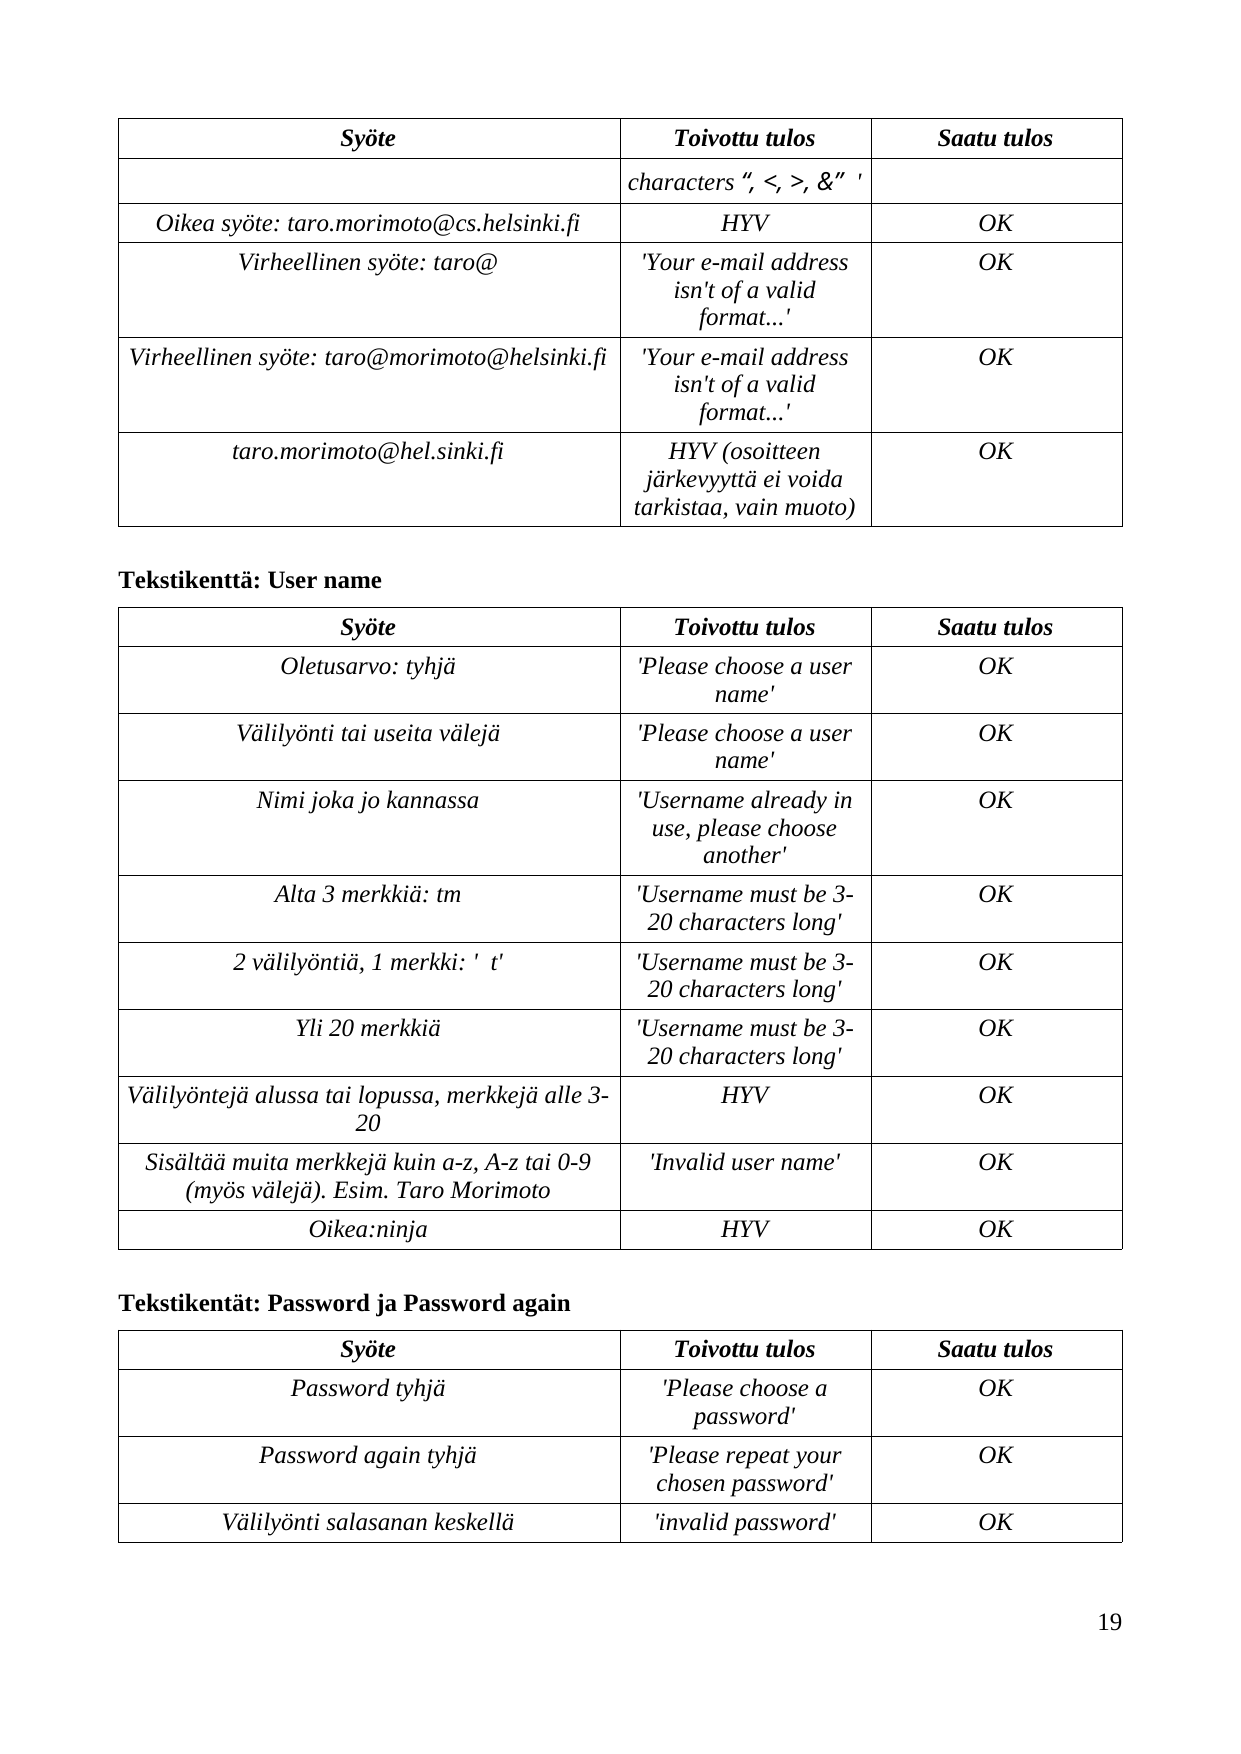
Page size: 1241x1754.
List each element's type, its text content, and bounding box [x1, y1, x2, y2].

text Tekstikentät: Password ja Password again [118, 1289, 1122, 1317]
table_cell Välilyöntejä alussa tai lopussa, merkkejä alle 3-20 [119, 1077, 620, 1143]
table_cell HYV [621, 1211, 871, 1249]
table_header Saatu tulos [872, 608, 1122, 646]
table_cell HYV [621, 204, 871, 242]
table_cell OK [872, 243, 1122, 337]
table_cell Oletusarvo: tyhjä [119, 647, 620, 713]
table_cell 'Your e-mail address isn't of a valid format...' [621, 338, 871, 432]
table_cell 'Username already in use, please choose another' [621, 781, 871, 875]
table_cell OK [872, 1370, 1122, 1436]
table_cell OK [872, 781, 1122, 875]
table_header Toivottu tulos [621, 119, 871, 157]
table_cell OK [872, 876, 1122, 942]
table_cell Nimi joka jo kannassa [119, 781, 620, 875]
table_header Syöte [119, 608, 620, 646]
table_header Syöte [119, 1331, 620, 1369]
table_header Toivottu tulos [621, 608, 871, 646]
table_cell Yli 20 merkkiä [119, 1010, 620, 1076]
table_cell OK [872, 338, 1122, 432]
table_cell OK [872, 1144, 1122, 1210]
table_cell Alta 3 merkkiä: tm [119, 876, 620, 942]
table_cell 'Your e-mail address isn't of a valid format...' [621, 243, 871, 337]
table_cell 'Username must be 3-20 characters long' [621, 943, 871, 1009]
table_cell HYV [621, 1077, 871, 1143]
table_header Saatu tulos [872, 119, 1122, 157]
table_cell OK [872, 647, 1122, 713]
table_cell 'Username must be 3-20 characters long' [621, 1010, 871, 1076]
table_cell OK [872, 1010, 1122, 1076]
table_cell OK [872, 204, 1122, 242]
table_cell characters “, <, >, &” ' [621, 159, 871, 203]
table_cell OK [872, 714, 1122, 780]
table_cell [119, 159, 620, 203]
table_cell OK [872, 1077, 1122, 1143]
table_cell Oikea syöte: taro.morimoto@cs.helsinki.fi [119, 204, 620, 242]
table_cell Virheellinen syöte: taro@ [119, 243, 620, 337]
table_cell HYV (osoitteen järkevyyttä ei voida tarkistaa, vain muoto) [621, 433, 871, 526]
table_cell Välilyönti salasanan keskellä [119, 1504, 620, 1542]
table_cell OK [872, 943, 1122, 1009]
table_cell Oikea:ninja [119, 1211, 620, 1249]
table_cell Sisältää muita merkkejä kuin a-z, A-z tai 0-9 (myös välejä). Esim. Taro Morimoto [119, 1144, 620, 1210]
table_cell 'Please repeat your chosen password' [621, 1437, 871, 1503]
table_cell 'Invalid user name' [621, 1144, 871, 1210]
text Tekstikenttä: User name [118, 567, 1122, 594]
table_cell 'Please choose a user name' [621, 647, 871, 713]
table_header Syöte [119, 119, 620, 157]
table_cell 'Please choose a password' [621, 1370, 871, 1436]
table_header Toivottu tulos [621, 1331, 871, 1369]
table_cell Password tyhjä [119, 1370, 620, 1436]
table_cell Välilyönti tai useita välejä [119, 714, 620, 780]
table_cell OK [872, 1504, 1122, 1542]
table_cell 'Username must be 3-20 characters long' [621, 876, 871, 942]
table_cell OK [872, 433, 1122, 526]
table_cell OK [872, 1437, 1122, 1503]
table_cell 'Please choose a user name' [621, 714, 871, 780]
table_cell 2 välilyöntiä, 1 merkki: ' t' [119, 943, 620, 1009]
table_cell Password again tyhjä [119, 1437, 620, 1503]
table_cell OK [872, 1211, 1122, 1249]
table_cell Virheellinen syöte: taro@morimoto@helsinki.fi [119, 338, 620, 432]
table_cell [872, 159, 1122, 203]
table_cell 'invalid password' [621, 1504, 871, 1542]
table_cell taro.morimoto@hel.sinki.fi [119, 433, 620, 526]
table_header Saatu tulos [872, 1331, 1122, 1369]
